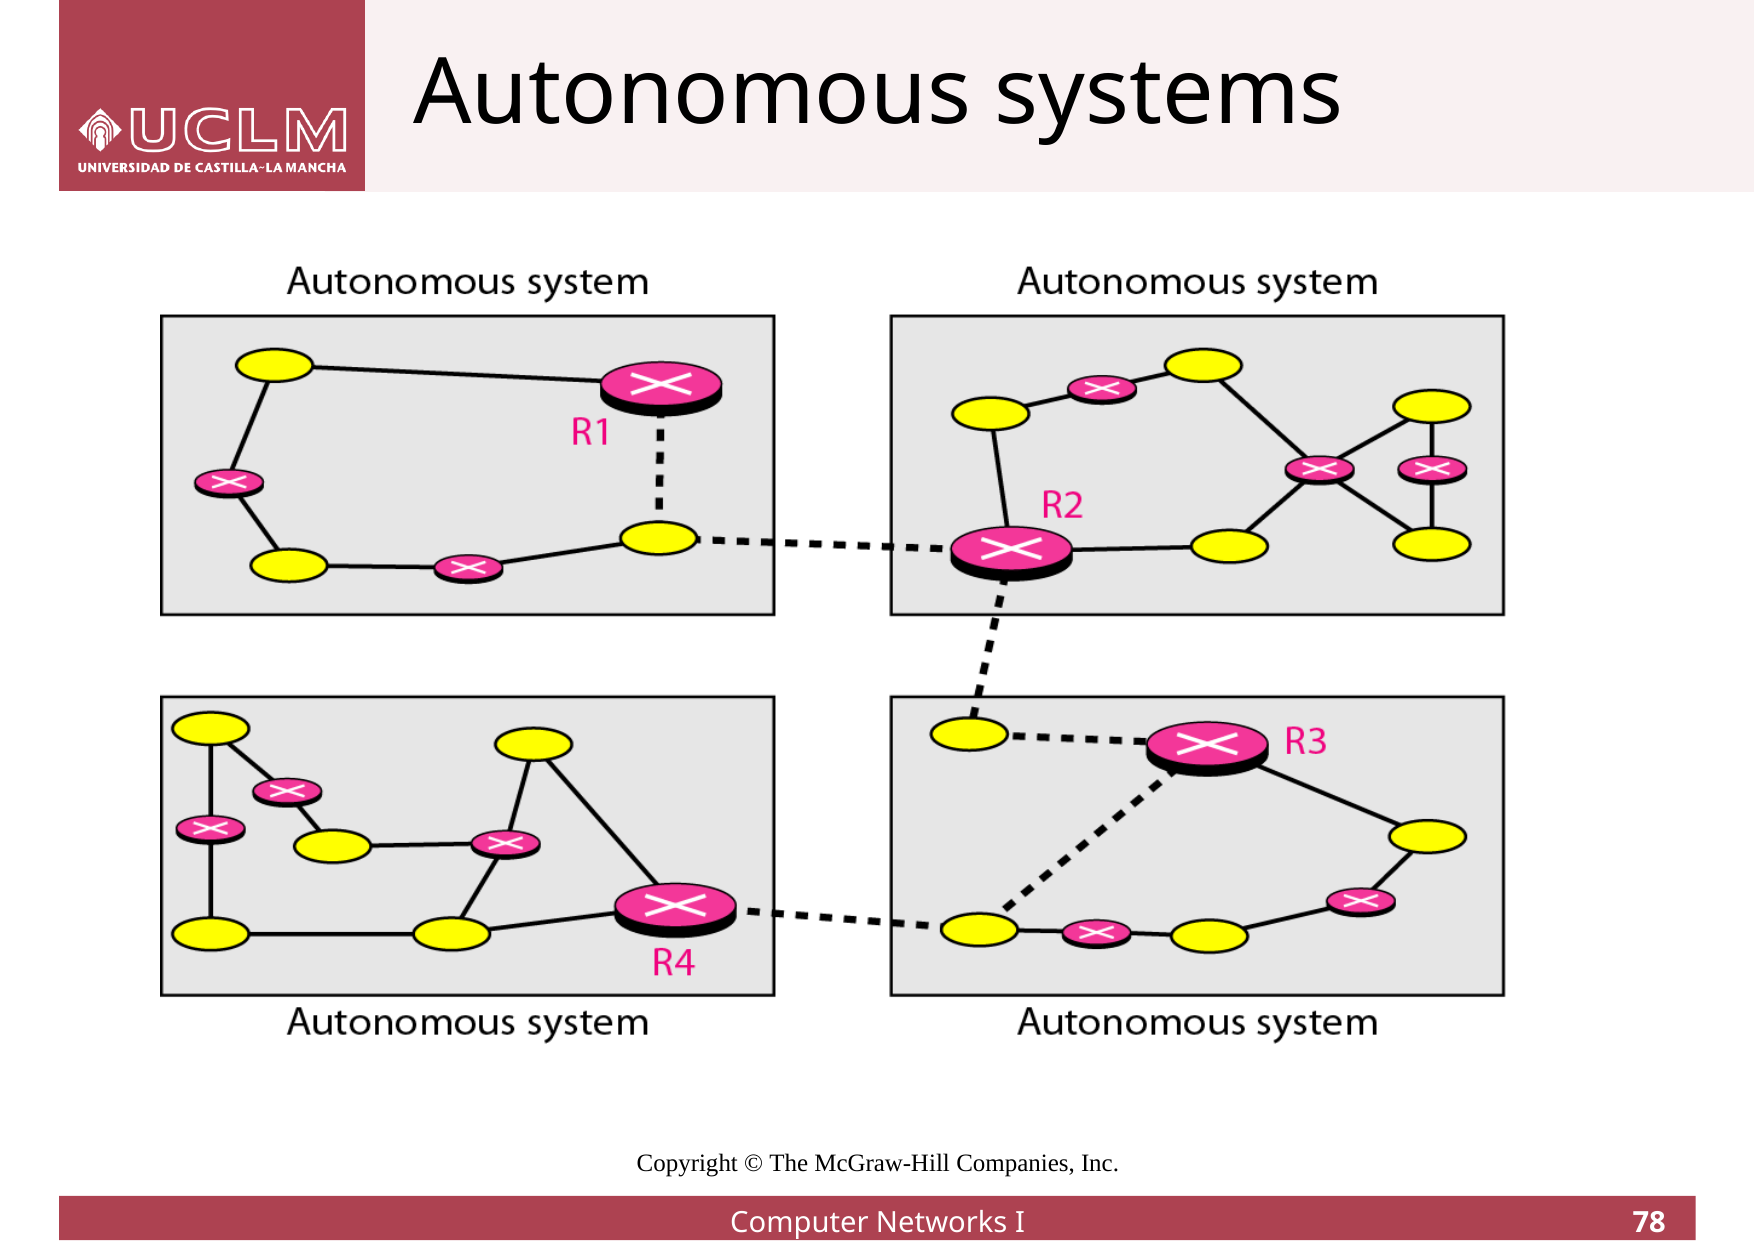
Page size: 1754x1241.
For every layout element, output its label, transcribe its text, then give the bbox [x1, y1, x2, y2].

picture [160, 261, 1506, 1045]
text_box Copyright © The McGraw-Hill Companies, Inc. [478, 1136, 1276, 1184]
title Autonomous systems [413, 0, 1667, 198]
picture [59, 0, 365, 191]
